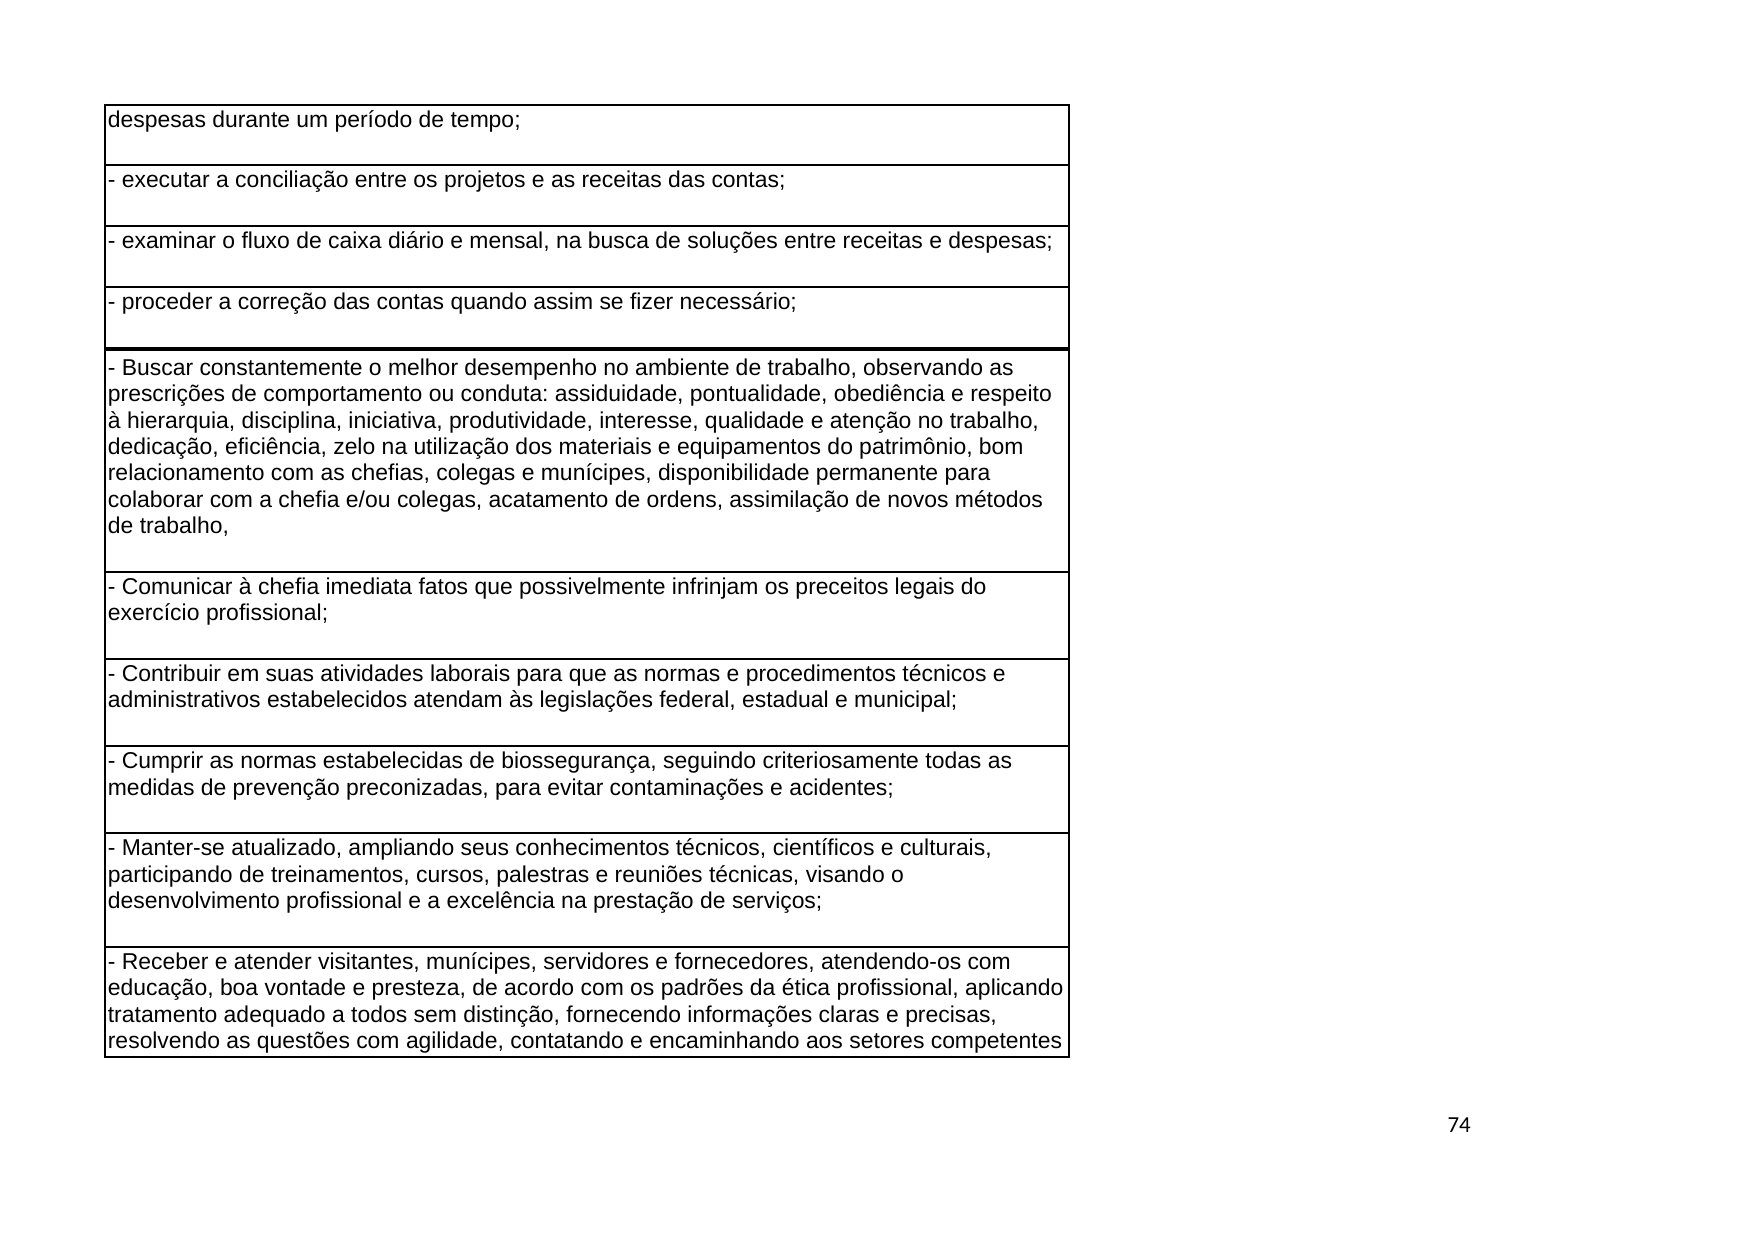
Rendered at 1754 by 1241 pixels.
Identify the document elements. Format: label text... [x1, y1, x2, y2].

table_cell - examinar o fluxo de caixa diário e mensal, na busca de soluções entre receitas e despesas; [106, 227, 1068, 286]
table_cell - Cumprir as normas estabelecidas de biossegurança, seguindo criteriosamente todas as medidas de prevenção preconizadas, para evitar contaminações e acidentes; [106, 747, 1068, 832]
table_cell - Receber e atender visitantes, munícipes, servidores e fornecedores, atendendo-os com educação, boa vontade e presteza, de acordo com os padrões da ética profissional, aplicando tratamento adequado a todos sem distinção, fornecendo informações claras e precisas, resolvendo as questões com agilidade, contatando e encaminhando aos setores competentes [106, 948, 1068, 1056]
table_header - Buscar constantemente o melhor desempenho no ambiente de trabalho, observando as prescrições de comportamento ou conduta: assiduidade, pontualidade, obediência e respeito à hierarquia, disciplina, iniciativa, produtividade, interesse, qualidade e atenção no trabalho, dedicação, eficiência, zelo na utilização dos materiais e equipamentos do patrimônio, bom relacionamento com as chefias, colegas e munícipes, disponibilidade permanente para colaborar com a chefia e/ou colegas, acatamento de ordens, assimilação de novos métodos de trabalho, [106, 351, 1068, 571]
table_cell - proceder a correção das contas quando assim se fizer necessário; [106, 288, 1068, 347]
table_cell - Contribuir em suas atividades laborais para que as normas e procedimentos técnicos e administrativos estabelecidos atendam às legislações federal, estadual e municipal; [106, 660, 1068, 745]
table_cell - Manter-se atualizado, ampliando seus conhecimentos técnicos, científicos e culturais, participando de treinamentos, cursos, palestras e reuniões técnicas, visando o desenvolvimento profissional e a excelência na prestação de serviços; [106, 834, 1068, 946]
table_cell - Comunicar à chefia imediata fatos que possivelmente infrinjam os preceitos legais do exercício profissional; [106, 573, 1068, 658]
table_cell despesas durante um período de tempo; [106, 106, 1068, 164]
table_cell - executar a conciliação entre os projetos e as receitas das contas; [106, 166, 1068, 225]
